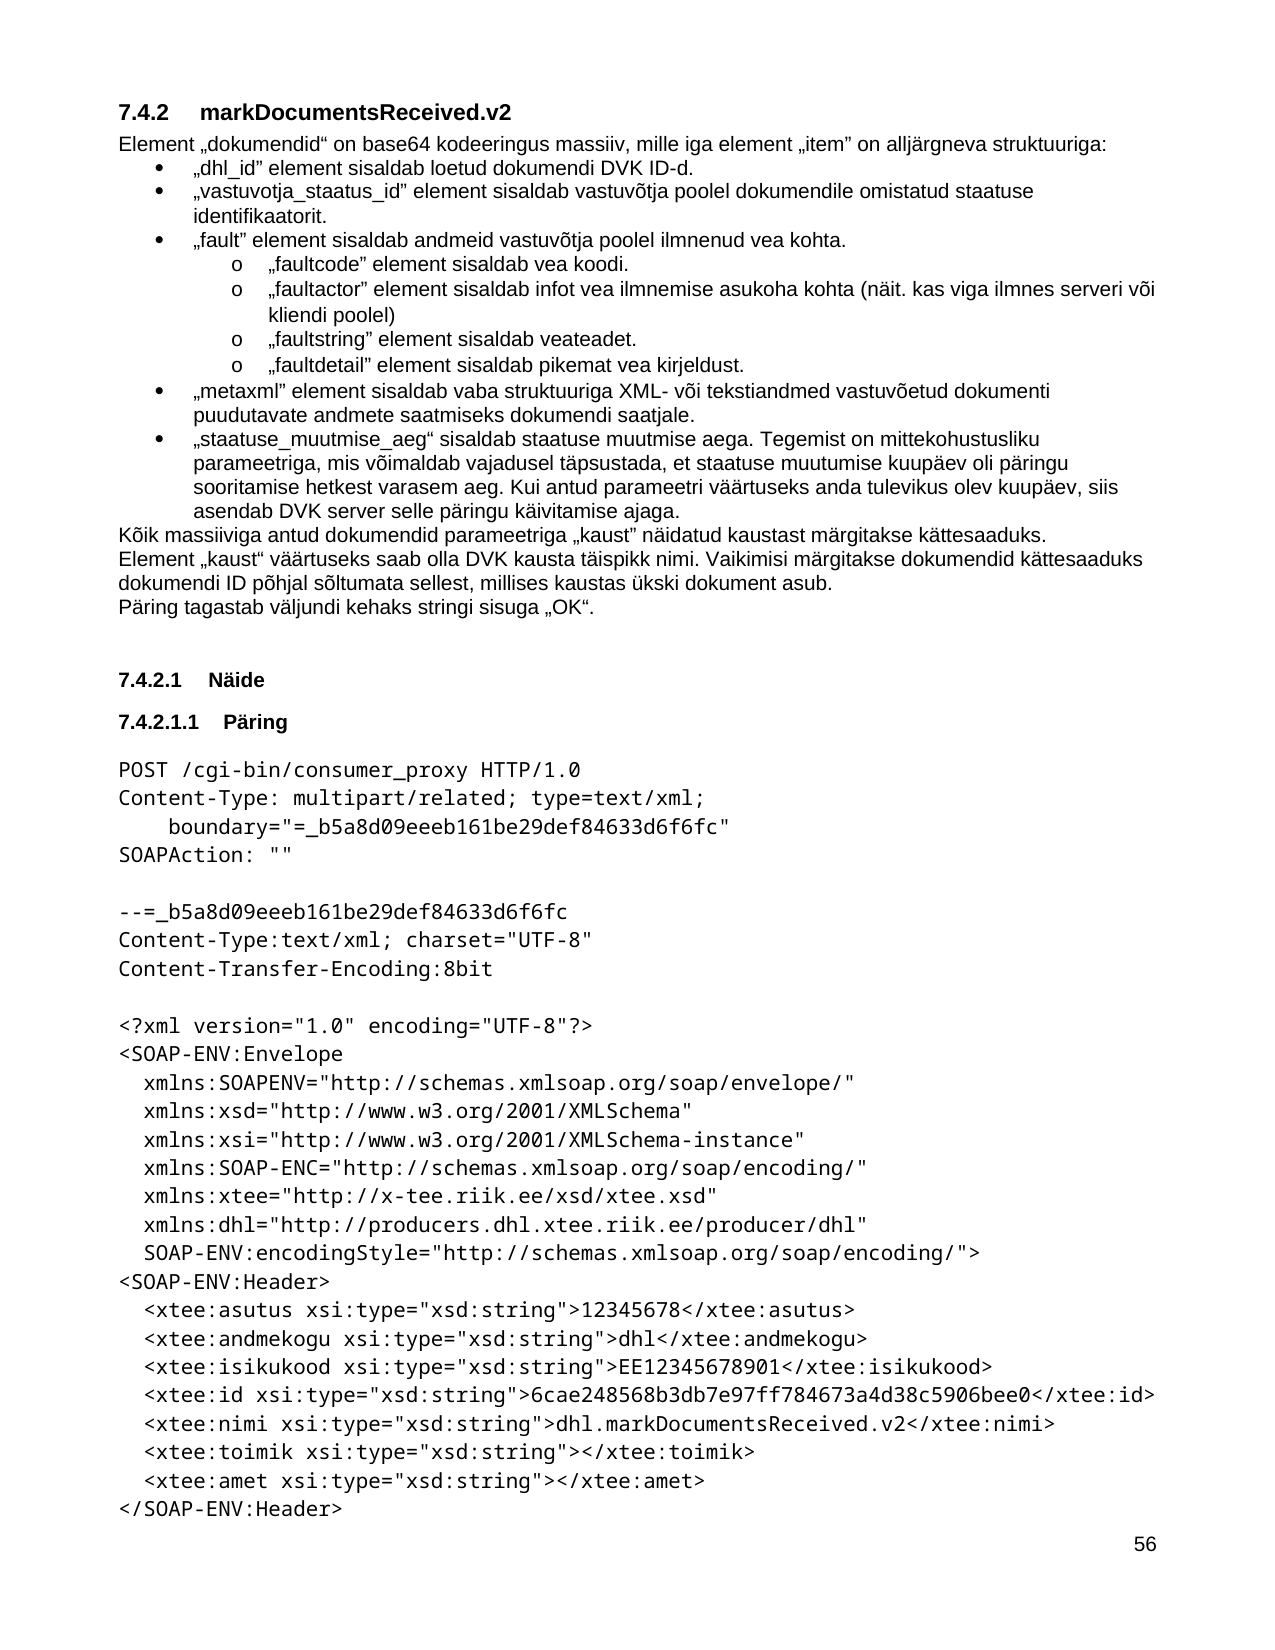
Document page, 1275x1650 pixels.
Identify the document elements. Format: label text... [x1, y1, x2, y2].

list „faultstring” element sisaldab veateadet. [231, 327, 1157, 353]
list „faultcode” element sisaldab vea koodi. [231, 251, 1157, 277]
text <xtee:asutus xsi:type="xsd:string">12345678</xtee:asutus> [118, 1295, 1157, 1324]
list „vastuvotja_staatus_id” element sisaldab vastuvõtja poolel dokumendile omistatud staatuse identifikaatorit. [156, 179, 1157, 227]
text <xtee:nimi xsi:type="xsd:string">dhl.markDocumentsReceived.v2</xtee:nimi> [118, 1409, 1157, 1437]
list „staatuse_muutmise_aeg“ sisaldab staatuse muutmise aega. Tegemist on mittekohustusliku parameetriga, mis võimaldab vajadusel täpsustada, et staatuse muutumise kuupäev oli päringu sooritamise hetkest varasem aeg. Kui antud parameetri väärtuseks anda tulevikus olev kuupäev, siis asendab DVK server selle päringu käivitamise ajaga. [156, 427, 1157, 523]
list „dhl_id” element sisaldab loetud dokumendi DVK ID-d. [156, 155, 1157, 179]
text xmlns:xsi="http://www.w3.org/2001/XMLSchema-instance" [118, 1125, 1157, 1153]
text Element „kaust“ väärtuseks saab olla DVK kausta täispikk nimi. Vaikimisi märgitakse dokumendid kättesaaduks dokumendi ID põhjal sõltumata sellest, millises kaustas ükski dokument asub. [118, 547, 1157, 594]
text Content-Type: multipart/related; type=text/xml; [118, 783, 1157, 812]
text <xtee:id xsi:type="xsd:string">6cae248568b3db7e97ff784673a4d38c5906bee0</xtee:id> [118, 1381, 1157, 1409]
list „fault” element sisaldab andmeid vastuvõtja poolel ilmnenud vea kohta. [156, 227, 1157, 251]
text <?xml version="1.0" encoding="UTF-8"?> [118, 1011, 1157, 1039]
list „faultdetail” element sisaldab pikemat vea kirjeldust. [231, 353, 1157, 379]
subtitle markDocumentsReceived.v2 [118, 99, 1157, 125]
text SOAPAction: "" [118, 840, 1157, 869]
text Content-Transfer-Encoding:8bit [118, 954, 1157, 982]
text POST /cgi-bin/consumer_proxy HTTP/1.0 [118, 755, 1157, 783]
text xmlns:xtee="http://x-tee.riik.ee/xsd/xtee.xsd" [118, 1182, 1157, 1210]
text <xtee:toimik xsi:type="xsd:string"></xtee:toimik> [118, 1437, 1157, 1466]
text xmlns:xsd="http://www.w3.org/2001/XMLSchema" [118, 1096, 1157, 1125]
text Element „dokumendid“ on base64 kodeeringus massiiv, mille iga element „item” on alljärgneva struktuuriga: [118, 131, 1157, 155]
text xmlns:dhl="http://producers.dhl.xtee.riik.ee/producer/dhl" [118, 1210, 1157, 1238]
list „faultactor” element sisaldab infot vea ilmnemise asukoha kohta (näit. kas viga ilmnes serveri või kliendi poolel) [231, 277, 1157, 327]
list „metaxml” element sisaldab vaba struktuuriga XML- või tekstiandmed vastuvõetud dokumenti puudutavate andmete saatmiseks dokumendi saatjale. [156, 379, 1157, 427]
text </SOAP-ENV:Header> [118, 1494, 1157, 1523]
subtitle Näide [118, 667, 1157, 691]
text <xtee:andmekogu xsi:type="xsd:string">dhl</xtee:andmekogu> [118, 1324, 1157, 1352]
text SOAP-ENV:encodingStyle="http://schemas.xmlsoap.org/soap/encoding/"> [118, 1238, 1157, 1267]
text <SOAP-ENV:Header> [118, 1267, 1157, 1295]
text xmlns:SOAPENV="http://schemas.xmlsoap.org/soap/envelope/" [118, 1068, 1157, 1096]
text boundary="=_b5a8d09eeeb161be29def84633d6f6fc" [118, 812, 1157, 840]
text <SOAP-ENV:Envelope [118, 1039, 1157, 1068]
text <xtee:isikukood xsi:type="xsd:string">EE12345678901</xtee:isikukood> [118, 1352, 1157, 1381]
text Kõik massiiviga antud dokumendid parameetriga „kaust” näidatud kaustast märgitakse kättesaaduks. [118, 523, 1157, 547]
text xmlns:SOAP-ENC="http://schemas.xmlsoap.org/soap/encoding/" [118, 1153, 1157, 1182]
subtitle Päring [118, 710, 1157, 734]
text Päring tagastab väljundi kehaks stringi sisuga „OK“. [118, 594, 1157, 618]
text --=_b5a8d09eeeb161be29def84633d6f6fc [118, 897, 1157, 926]
text <xtee:amet xsi:type="xsd:string"></xtee:amet> [118, 1466, 1157, 1494]
text Content-Type:text/xml; charset="UTF-8" [118, 926, 1157, 954]
